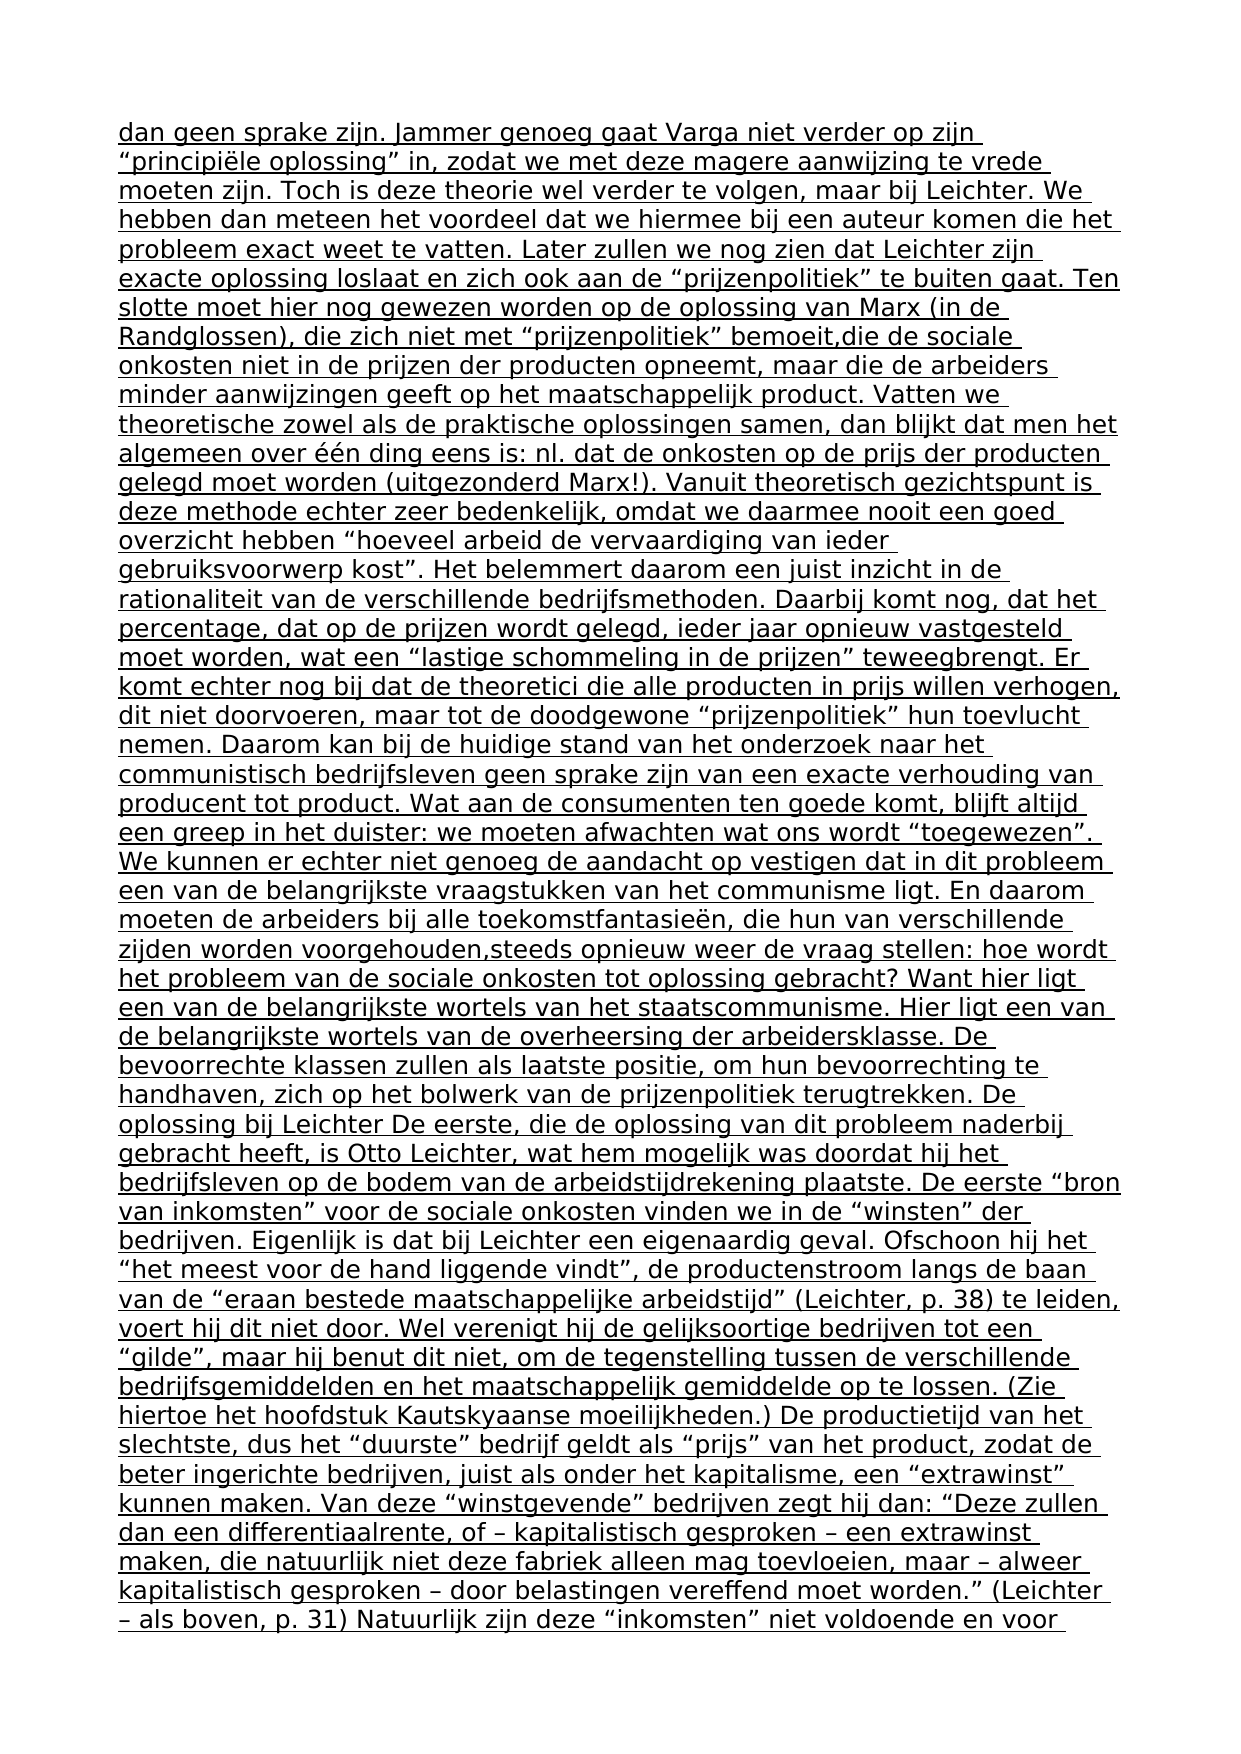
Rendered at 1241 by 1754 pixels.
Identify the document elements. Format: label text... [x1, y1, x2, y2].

text dan geen sprake zijn. Jammer genoeg gaat Varga niet verder op zijn “principiële oplossing” in, zodat we met deze magere aanwijzing te vrede moeten zijn. Toch is deze theorie wel verder te volgen, maar bij Leichter. We hebben dan meteen het voordeel dat we hiermee bij een auteur komen die het probleem exact weet te vatten. Later zullen we nog zien dat Leichter zijn exacte oplossing loslaat en zich ook aan de “prijzenpolitiek” te buiten gaat. Ten slotte moet hier nog gewezen worden op de oplossing van Marx (in de Randglossen), die zich niet met “prijzenpolitiek” bemoeit,die de sociale onkosten niet in de prijzen der producten opneemt, maar die de arbeiders minder aanwijzingen geeft op het maatschappelijk product. Vatten we theoretische zowel als de praktische oplossingen samen, dan blijkt dat men het algemeen over één ding eens is: nl. dat de onkosten op de prijs der producten gelegd moet worden (uitgezonderd Marx!). Vanuit theoretisch gezichtspunt is deze methode echter zeer bedenkelijk, omdat we daarmee nooit een goed overzicht hebben “hoeveel arbeid de vervaardiging van ieder gebruiksvoorwerp kost”. Het belemmert daarom een juist inzicht in de rationaliteit van de verschillende bedrijfsmethoden. Daarbij komt nog, dat het percentage, dat op de prijzen wordt gelegd, ieder jaar opnieuw vastgesteld moet worden, wat een “lastige schommeling in de prijzen” teweegbrengt. Er komt echter nog bij dat de theoretici die alle producten in prijs willen verhogen, dit niet doorvoeren, maar tot de doodgewone “prijzenpolitiek” hun toevlucht nemen. Daarom kan bij de huidige stand van het onderzoek naar het communistisch bedrijfsleven geen sprake zijn van een exacte verhouding van producent tot product. Wat aan de consumenten ten goede komt, blijft altijd een greep in het duister: we moeten afwachten wat ons wordt “toegewezen”. We kunnen er echter niet genoeg de aandacht op vestigen dat in dit probleem een van de belangrijkste vraagstukken van het communisme ligt. En daarom moeten de arbeiders bij alle toekomstfantasieën, die hun van verschillende zijden worden voorgehouden,steeds opnieuw weer de vraag stellen: hoe wordt het probleem van de sociale onkosten tot oplossing gebracht? Want hier ligt een van de belangrijkste wortels van het staatscommunisme. Hier ligt een van de belangrijkste wortels van de overheersing der arbeidersklasse. De bevoorrechte klassen zullen als laatste positie, om hun bevoorrechting te handhaven, zich op het bolwerk van de prijzenpolitiek terugtrekken. De oplossing bij Leichter De eerste, die de oplossing van dit probleem naderbij gebracht heeft, is Otto Leichter, wat hem mogelijk was doordat hij het bedrijfsleven op de bodem van de arbeidstijdrekening plaatste. De eerste “bron van inkomsten” voor de sociale onkosten vinden we in de “winsten” der bedrijven. Eigenlijk is dat bij Leichter een eigenaardig geval. Ofschoon hij het “het meest voor de hand liggende vindt”, de productenstroom langs de baan van de “eraan bestede maatschappelijke arbeidstijd” (Leichter, p. 38) te leiden, voert hij dit niet door. Wel verenigt hij de gelijksoortige bedrijven tot een “gilde”, maar hij benut dit niet, om de tegenstelling tussen de verschillende bedrijfsgemiddelden en het maatschappelijk gemiddelde op te lossen. (Zie hiertoe het hoofdstuk Kautskyaanse moeilijkheden.) De productietijd van het slechtste, dus het “duurste” bedrijf geldt als “prijs” van het product, zodat de beter ingerichte bedrijven, juist als onder het kapitalisme, een “extrawinst” kunnen maken. Van deze “winstgevende” bedrijven zegt hij dan: “Deze zullen dan een differentiaalrente, of – kapitalistisch gesproken – een extrawinst maken, die natuurlijk niet deze fabriek alleen mag toevloeien, maar – alweer kapitalistisch gesproken – door belastingen vereffend moet worden.” (Leichter – als boven, p. 31) Natuurlijk zijn deze “inkomsten” niet voldoende en voor [118, 118, 1122, 1635]
